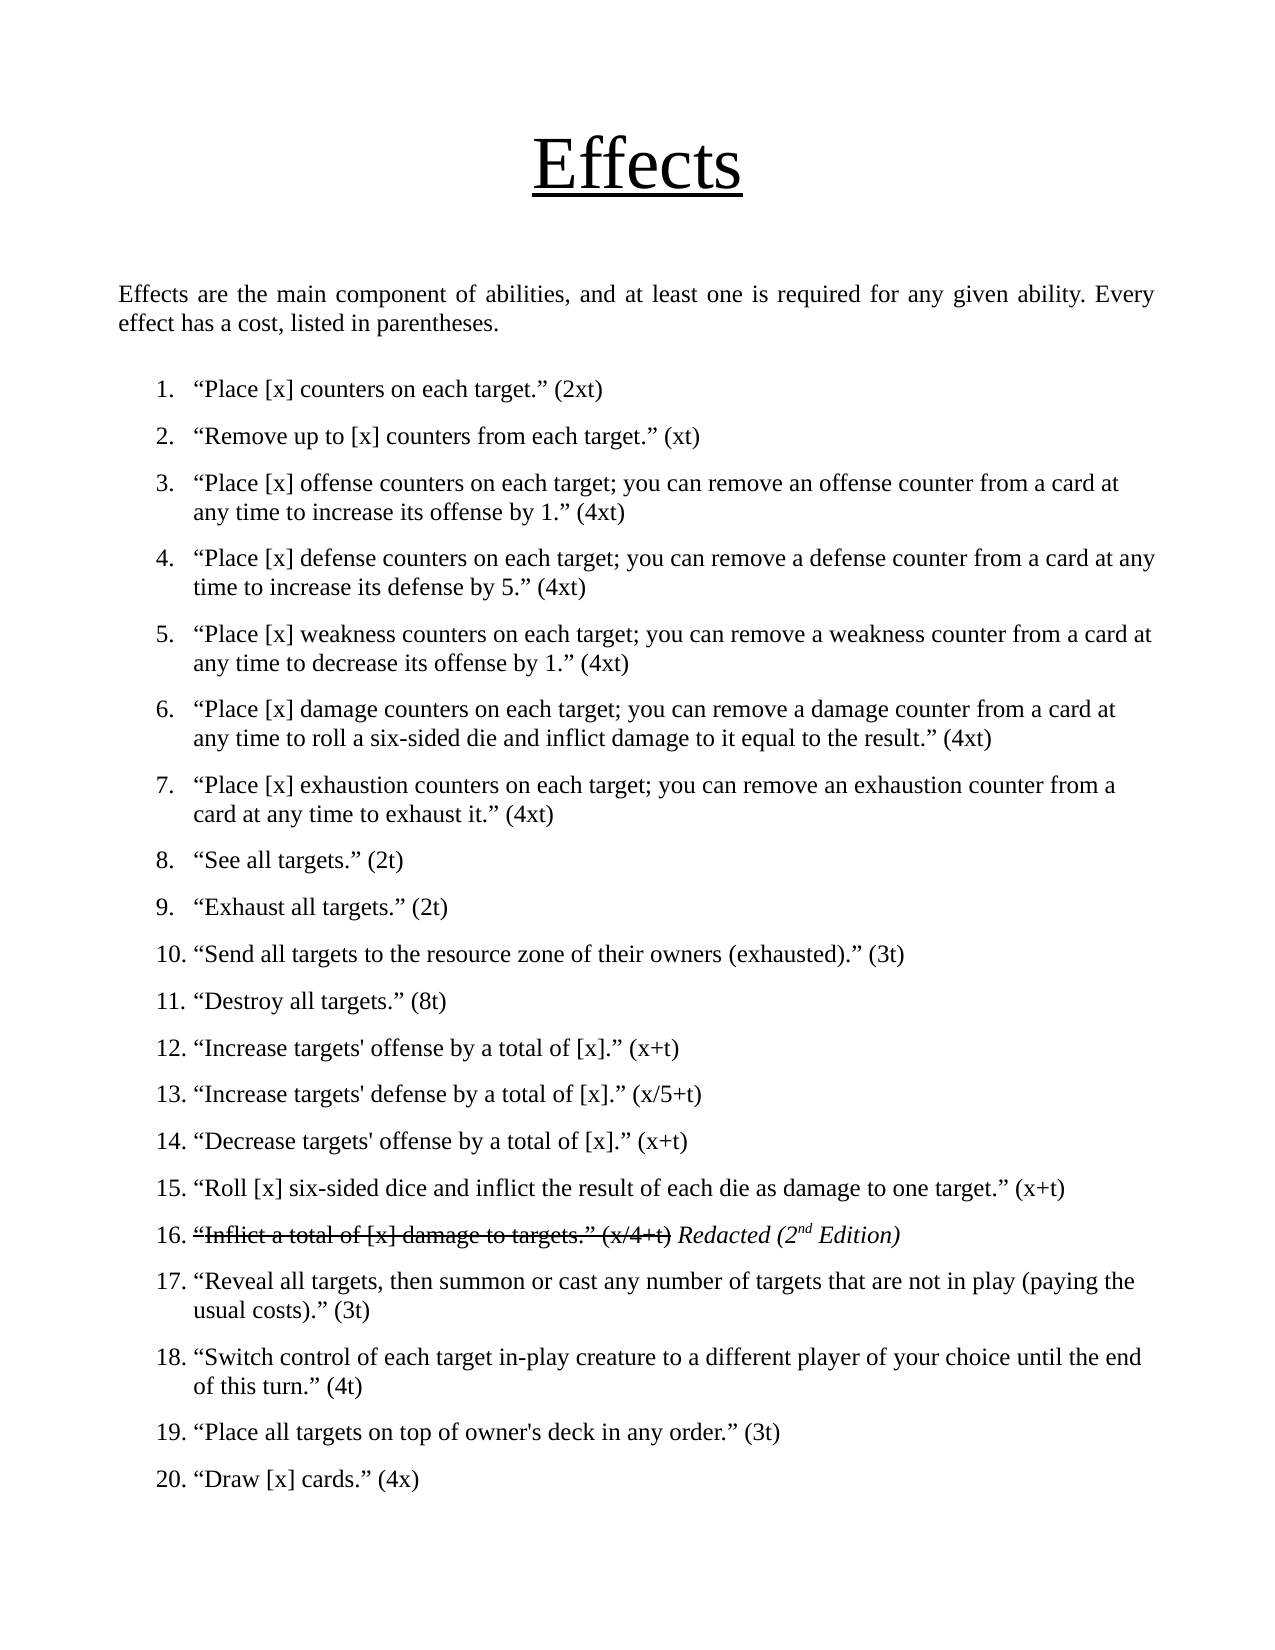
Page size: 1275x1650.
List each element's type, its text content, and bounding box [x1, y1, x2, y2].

text Effects [118, 118, 1157, 204]
list “Send all targets to the resource zone of their owners (exhausted).” (3t) [156, 939, 1157, 968]
list “Increase targets' offense by a total of [x].” (x+t) [156, 1033, 1157, 1061]
list “Place [x] offense counters on each target; you can remove an offense counter from a card at any time to increase its offense by 1.” (4xt) [156, 468, 1157, 525]
list “Place [x] exhaustion counters on each target; you can remove an exhaustion counter from a card at any time to exhaust it.” (4xt) [156, 770, 1157, 827]
list “Inflict a total of [x] damage to targets.” (x/4+t) Redacted (2nd Edition) [156, 1220, 1157, 1248]
text Effects are the main component of abilities, and at least one is required for any given ability. Every effect has a cost, listed in parentheses. [118, 279, 1157, 337]
list “Place [x] defense counters on each target; you can remove a defense counter from a card at any time to increase its defense by 5.” (4xt) [156, 543, 1157, 601]
list “Reveal all targets, then summon or cast any number of targets that are not in play (paying the usual costs).” (3t) [156, 1266, 1157, 1324]
list “Switch control of each target in-play creature to a different player of your choice until the end of this turn.” (4t) [156, 1342, 1157, 1399]
list “Remove up to [x] counters from each target.” (xt) [156, 421, 1157, 450]
list “Place [x] weakness counters on each target; you can remove a weakness counter from a card at any time to decrease its offense by 1.” (4xt) [156, 619, 1157, 676]
list “Roll [x] six-sided dice and inflict the result of each die as damage to one target.” (x+t) [156, 1173, 1157, 1202]
list “Place all targets on top of owner's deck in any order.” (3t) [156, 1417, 1157, 1446]
list “Increase targets' defense by a total of [x].” (x/5+t) [156, 1079, 1157, 1108]
list “Decrease targets' offense by a total of [x].” (x+t) [156, 1126, 1157, 1155]
list “Exhaust all targets.” (2t) [156, 892, 1157, 921]
list “Place [x] damage counters on each target; you can remove a damage counter from a card at any time to roll a six-sided die and inflict damage to it equal to the result.” (4xt) [156, 694, 1157, 752]
list “See all targets.” (2t) [156, 846, 1157, 874]
list “Place [x] counters on each target.” (2xt) [156, 374, 1157, 403]
list “Draw [x] cards.” (4x) [156, 1464, 1157, 1493]
list “Destroy all targets.” (8t) [156, 986, 1157, 1014]
